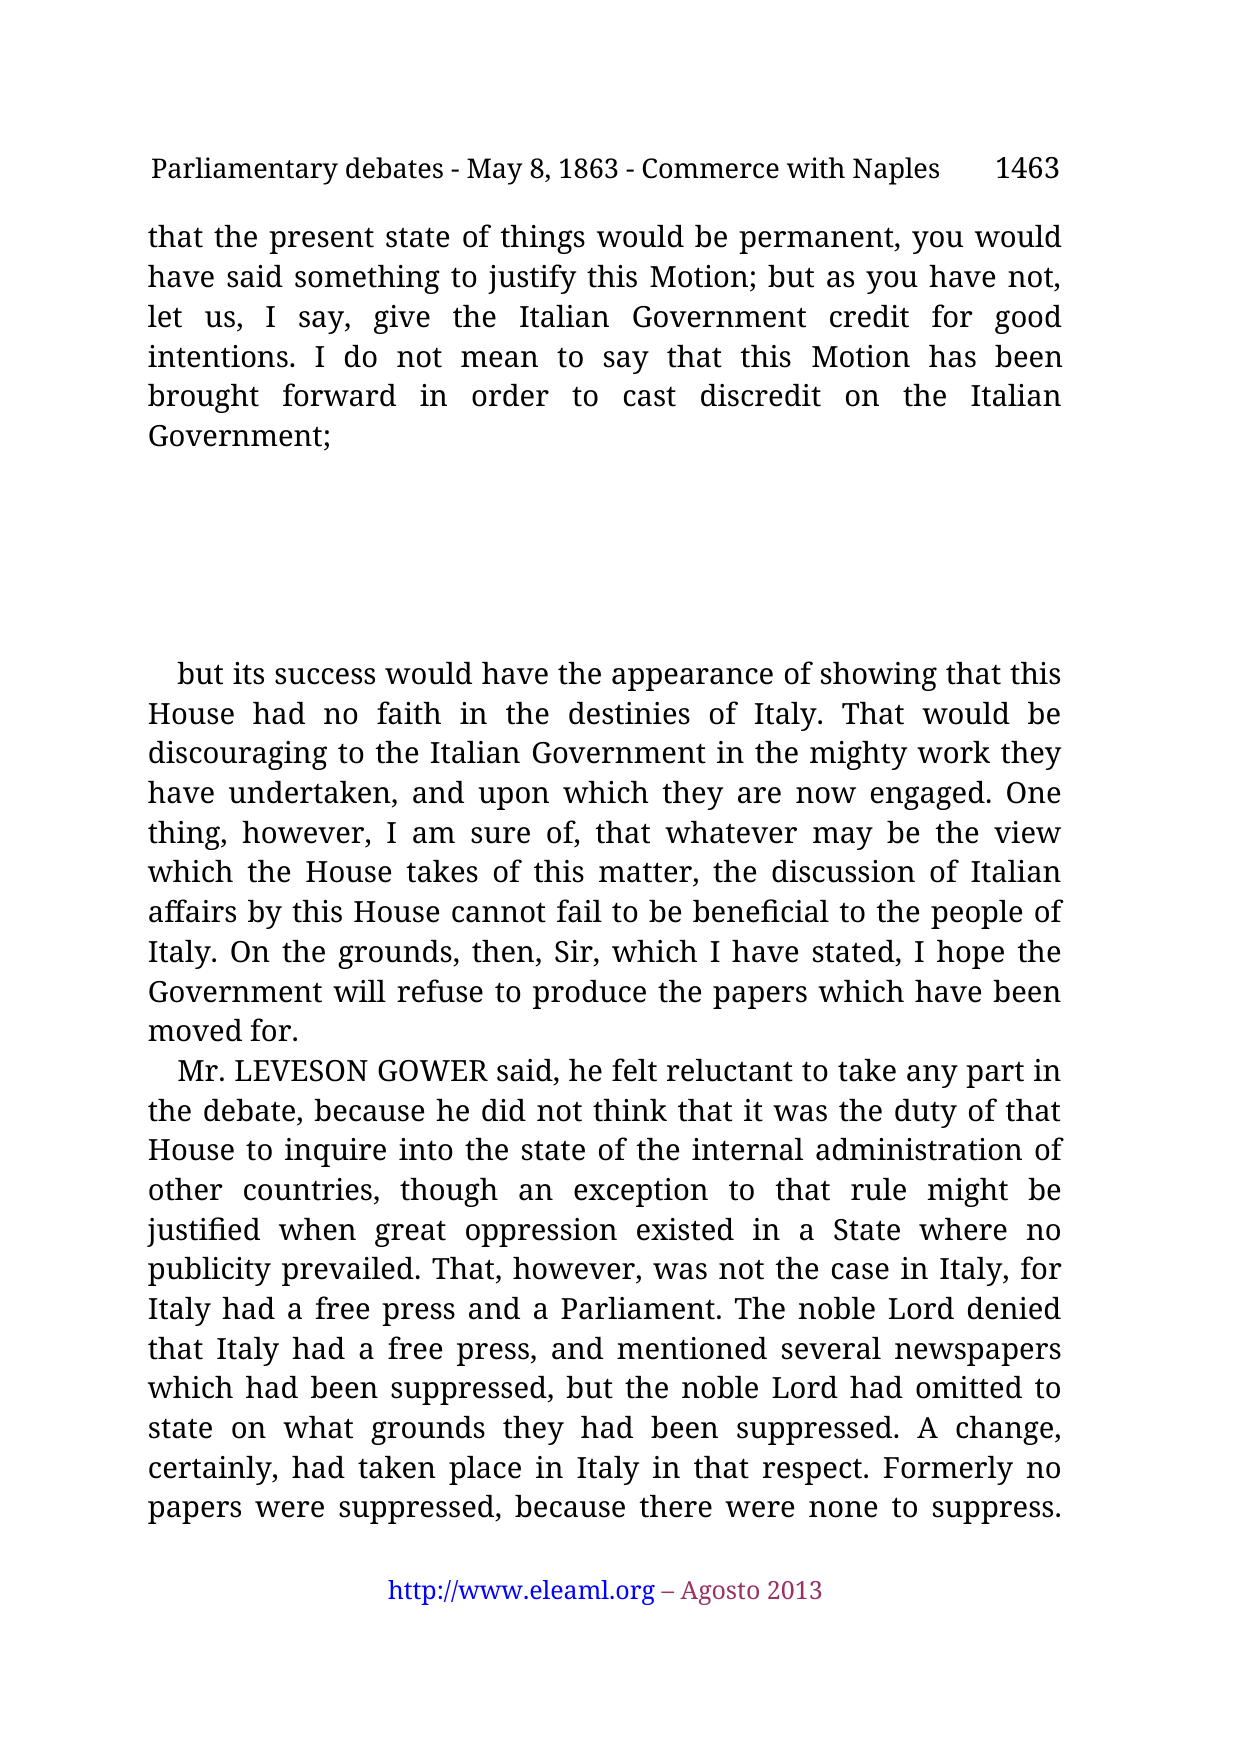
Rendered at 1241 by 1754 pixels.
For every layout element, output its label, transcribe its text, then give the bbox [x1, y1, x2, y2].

text that the present state of things would be permanent, you would have said something to justify this Motion; but as you have not, let us, I say, give the Italian Government credit for good intentions. I do not mean to say that this Motion has been brought forward in order to cast discredit on the Italian Government; [148, 217, 1063, 455]
text Mr. LEVESON GOWER said, he felt reluctant to take any part in the debate, because he did not think that it was the duty of that House to inquire into the state of the internal administration of other countries, though an exception to that rule might be justified when great oppression existed in a State where no publicity prevailed. That, however, was not the case in Italy, for Italy had a free press and a Parliament. The noble Lord denied that Italy had a free press, and mentioned several newspapers which had been suppressed, but the noble Lord had omitted to state on what grounds they had been suppressed. A change, certainly, had taken place in Italy in that respect. Formerly no papers were suppressed, because there were none to suppress. [148, 1050, 1063, 1526]
text but its success would have the appearance of showing that this House had no faith in the destinies of Italy. That would be discouraging to the Italian Government in the mighty work they have undertaken, and upon which they are now engaged. One thing, however, I am sure of, that whatever may be the view which the House takes of this matter, the discussion of Italian affairs by this House cannot fail to be beneficial to the people of Italy. On the grounds, then, Sir, which I have stated, I hope the Government will refuse to produce the papers which have been moved for. [148, 653, 1063, 1050]
